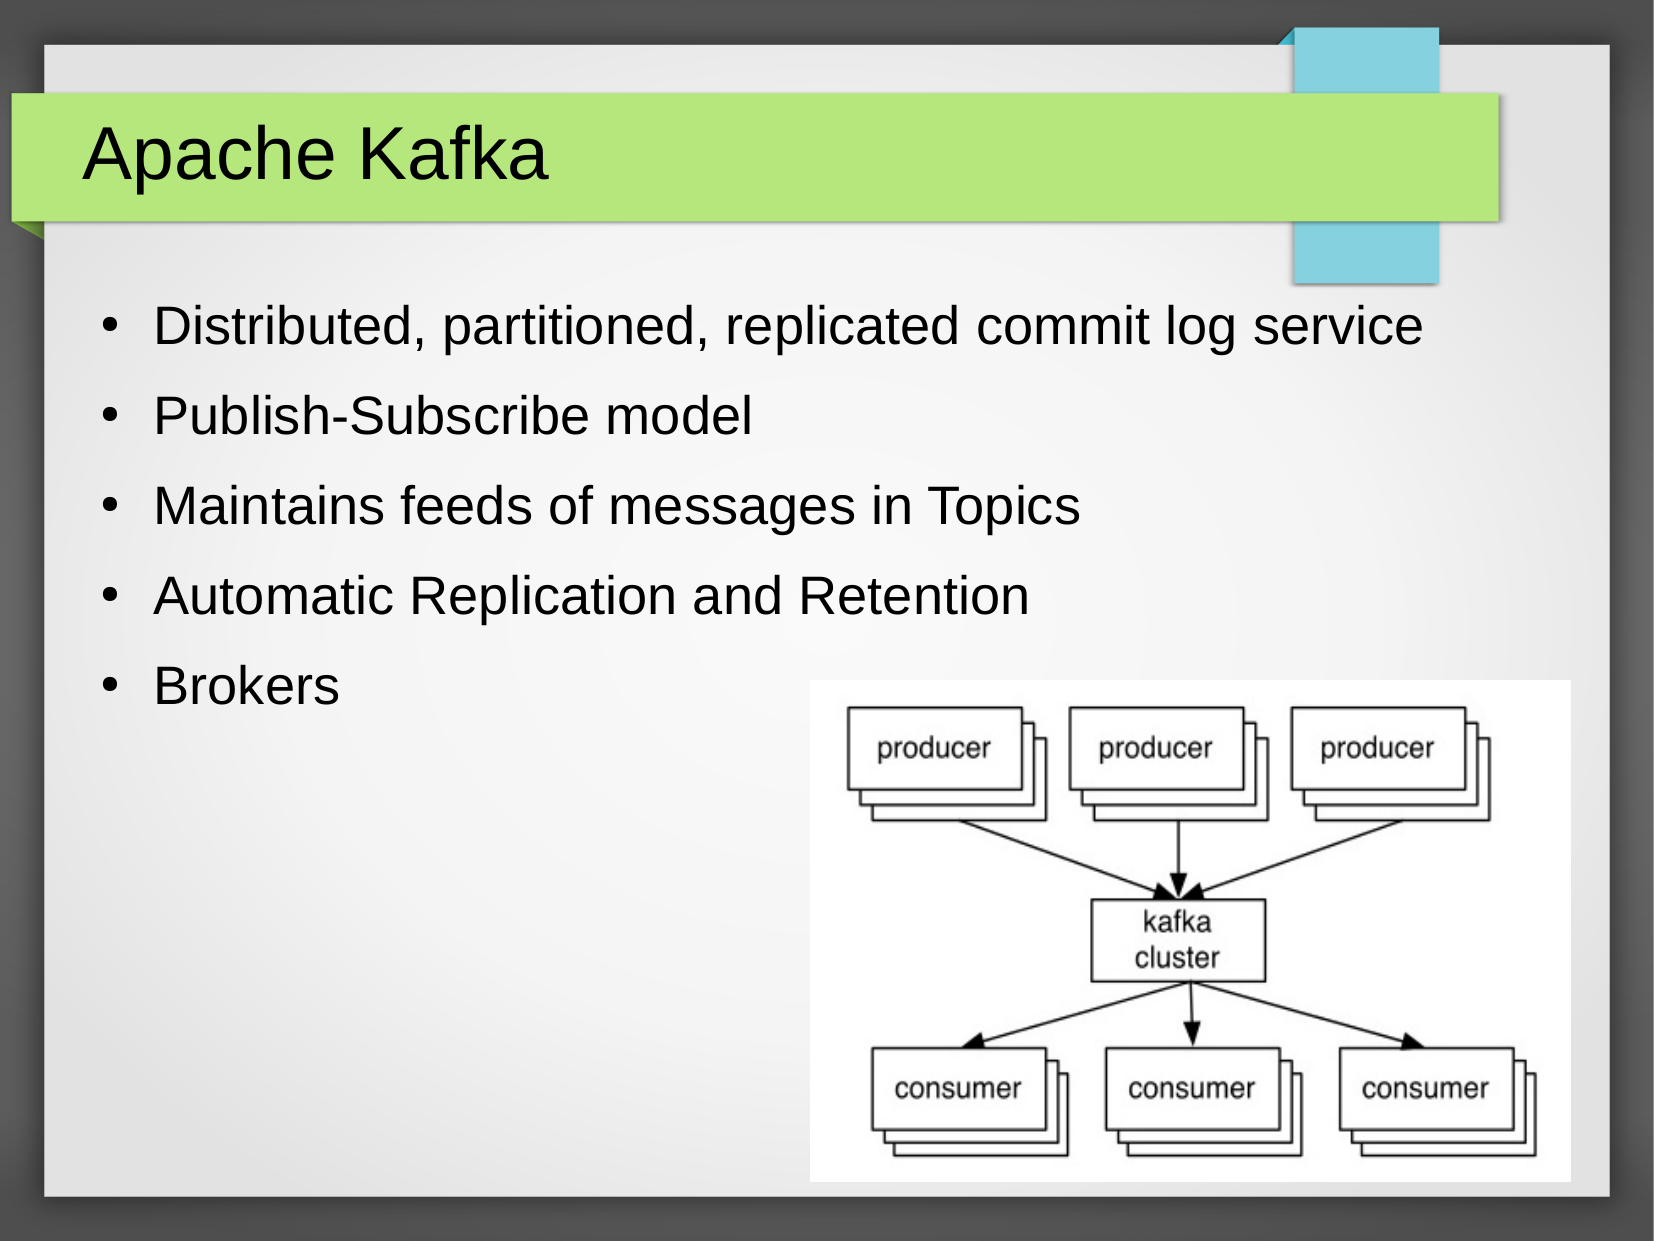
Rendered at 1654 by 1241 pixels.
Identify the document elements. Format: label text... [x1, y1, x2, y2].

list Distributed, partitioned, replicated commit log service Publish-Subscribe model Maintains feeds of messages in Topics Automatic Replication and Retention Brokers [82, 295, 1571, 1015]
title Apache Kafka [82, 94, 1264, 213]
picture [0, 0, 1654, 1241]
